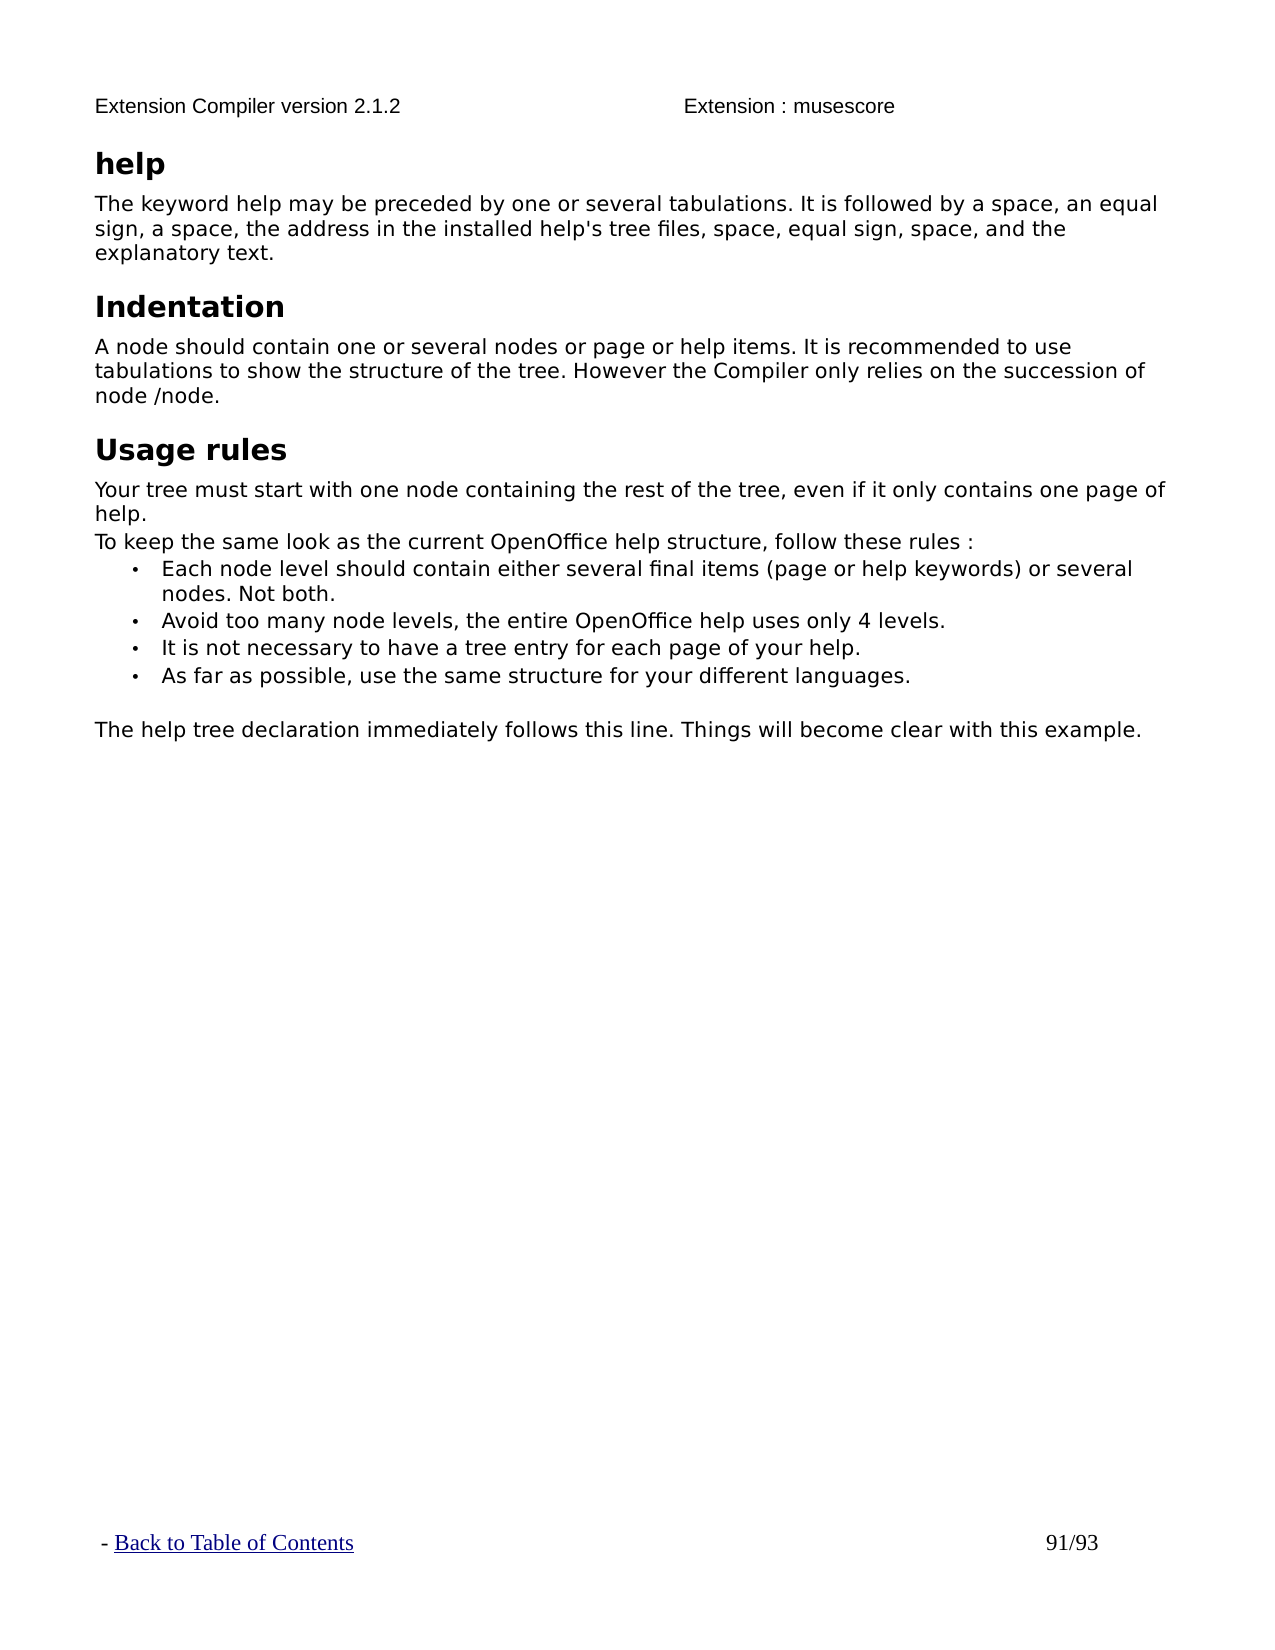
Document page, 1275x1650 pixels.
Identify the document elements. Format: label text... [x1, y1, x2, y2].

text A node should contain one or several nodes or page or help items. It is recommended to use tabulations to show the structure of the tree. However the Compiler only relies on the succession of node /node. [94, 335, 1181, 408]
text The keyword help may be preceded by one or several tabulations. It is followed by a space, an equal sign, a space, the address in the installed help's tree files, space, equal sign, space, and the explanatory text. [94, 192, 1181, 266]
list Avoid too many node levels, the entire OpenOffice help uses only 4 levels. [132, 609, 1181, 633]
text Indentation [94, 290, 1181, 324]
text The help tree declaration immediately follows this line. Things will become clear with this example. [94, 718, 1181, 743]
list As far as possible, use the same structure for your different languages. [132, 664, 1181, 688]
list Each node level should contain either several final items (page or help keywords) or several nodes. Not both. [132, 557, 1181, 606]
text Your tree must start with one node containing the rest of the tree, even if it only contains one page of help. [94, 478, 1181, 527]
text Usage rules [94, 433, 1181, 467]
text help [94, 147, 1181, 181]
text To keep the same look as the current OpenOffice help structure, follow these rules : [94, 529, 1181, 554]
list It is not necessary to have a tree entry for each page of your help. [132, 636, 1181, 661]
